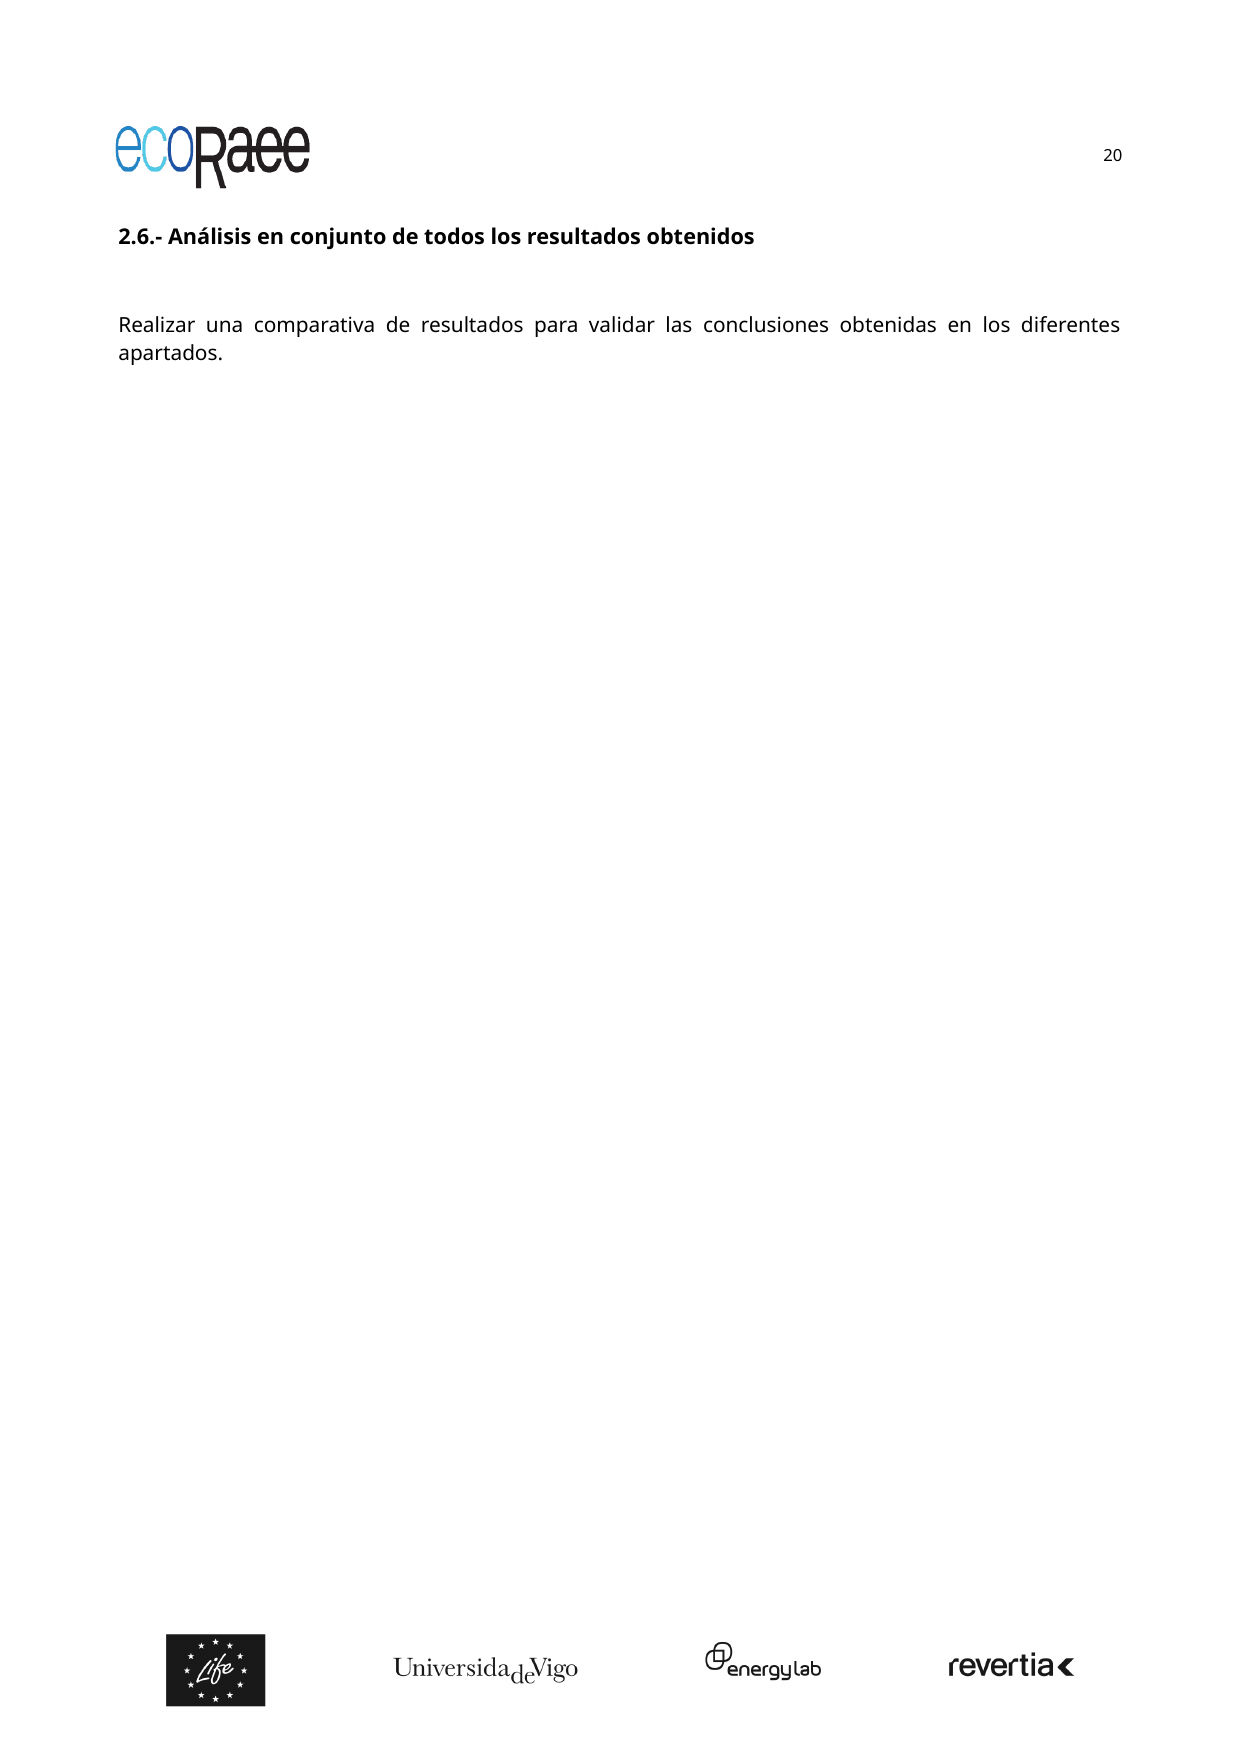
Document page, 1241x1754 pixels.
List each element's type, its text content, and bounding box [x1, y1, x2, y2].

picture [114, 124, 311, 190]
text 2.6.- Análisis en conjunto de todos los resultados obtenidos [118, 221, 1122, 251]
text Realizar una comparativa de resultados para validar las conclusiones obtenidas en los diferentes apartados. [118, 310, 1122, 367]
picture [118, 1514, 1123, 1754]
